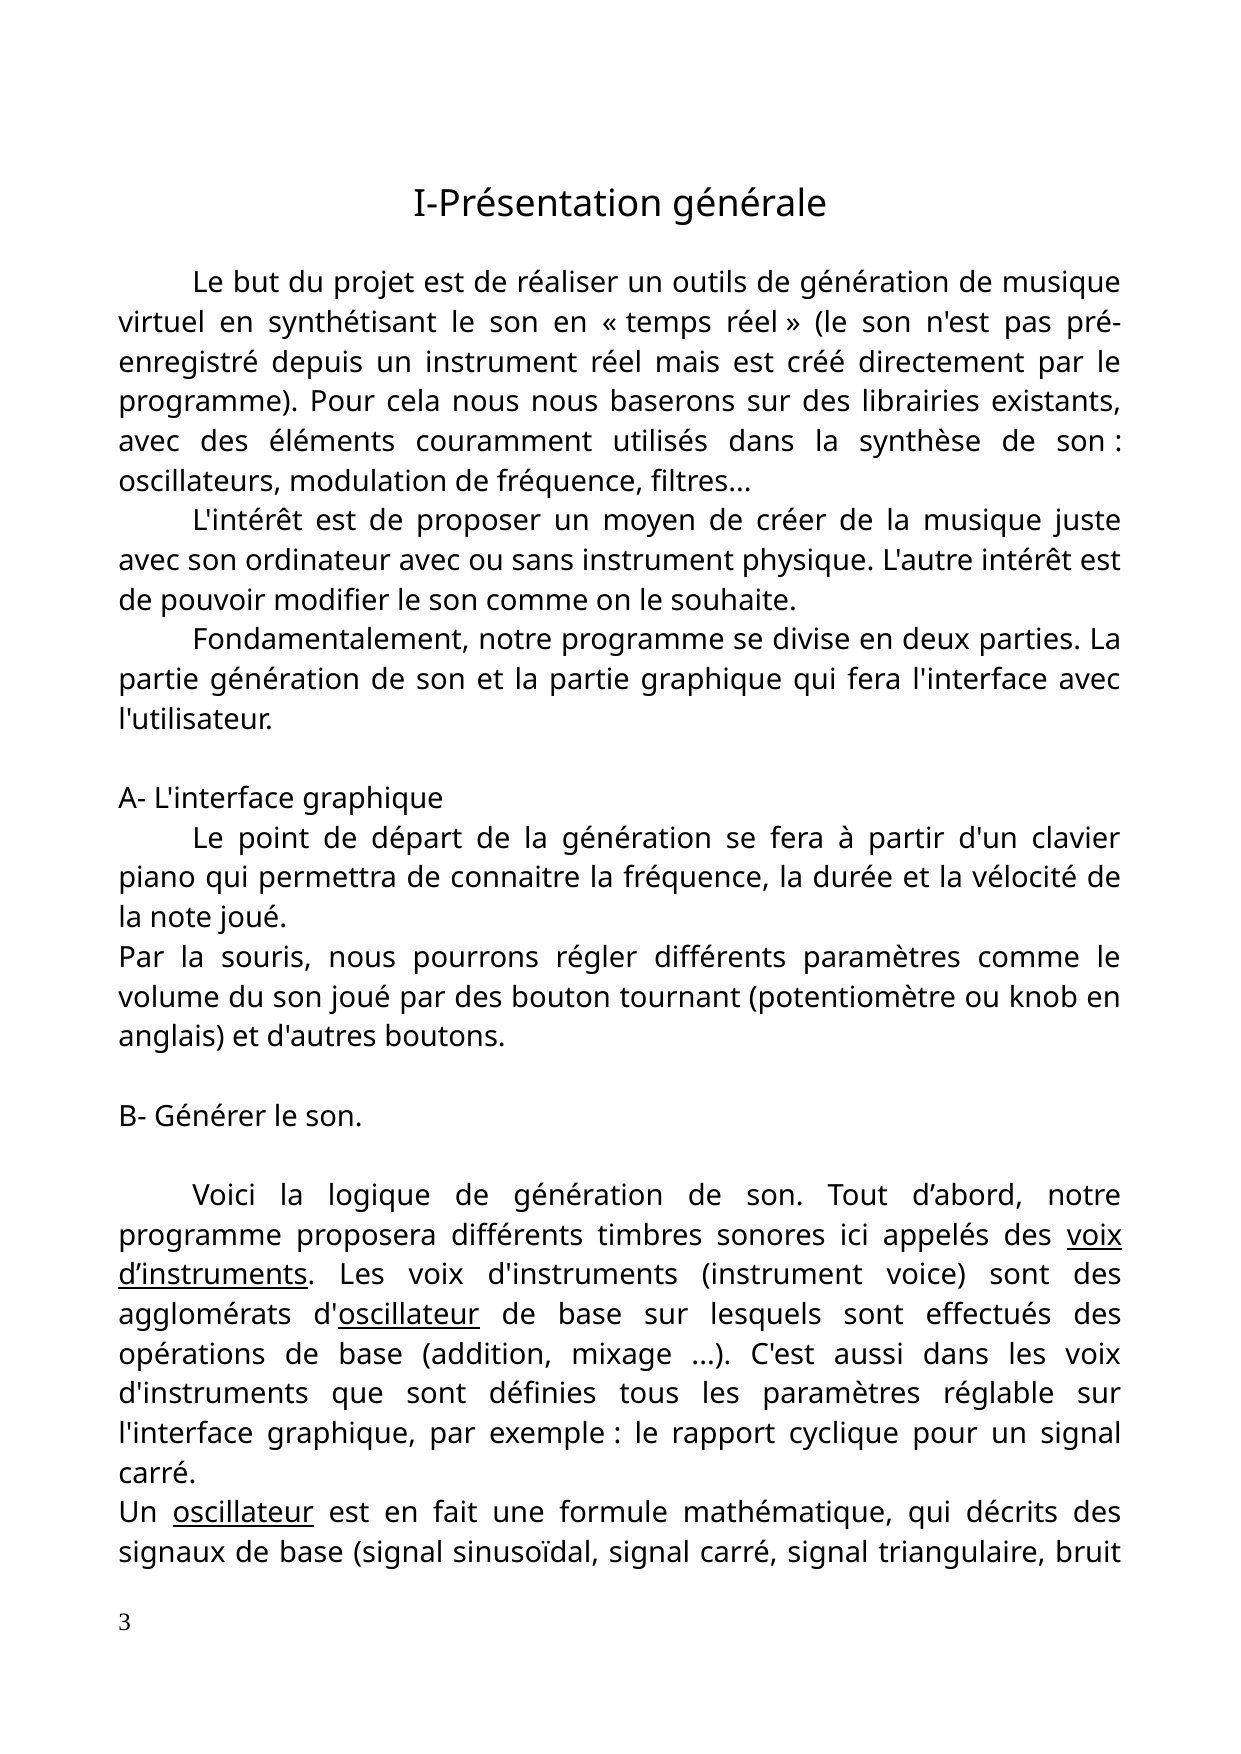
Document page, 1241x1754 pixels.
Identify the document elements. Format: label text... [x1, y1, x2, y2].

text Un oscillateur est en fait une formule mathématique, qui décrits des signaux de base (signal sinusoïdal, signal carré, signal triangulaire, bruit [118, 1492, 1122, 1571]
text Le point de départ de la génération se fera à partir d'un clavier piano qui permettra de connaitre la fréquence, la durée et la vélocité de la note joué. [118, 817, 1122, 936]
text A- L'interface graphique [118, 777, 1122, 817]
text B- Générer le son. [118, 1095, 1122, 1134]
text Par la souris, nous pourrons régler différents paramètres comme le volume du son joué par des bouton tournant (potentiomètre ou knob en anglais) et d'autres boutons. [118, 936, 1122, 1055]
text Voici la logique de génération de son. Tout d’abord, notre programme proposera différents timbres sonores ici appelés des voix d’instruments. Les voix d'instruments (instrument voice) sont des agglomérats d'oscillateur de base sur lesquels sont effectués des opérations de base (addition, mixage ...). C'est aussi dans les voix d'instruments que sont définies tous les paramètres réglable sur l'interface graphique, par exemple : le rapport cyclique pour un signal carré. [118, 1174, 1122, 1492]
text I-Présentation générale [118, 176, 1122, 227]
text Fondamentalement, notre programme se divise en deux parties. La partie génération de son et la partie graphique qui fera l'interface avec l'utilisateur. [118, 619, 1122, 738]
text L'intérêt est de proposer un moyen de créer de la musique juste avec son ordinateur avec ou sans instrument physique. L'autre intérêt est de pouvoir modifier le son comme on le souhaite. [118, 499, 1122, 619]
text Le but du projet est de réaliser un outils de génération de musique virtuel en synthétisant le son en « temps réel » (le son n'est pas pré-enregistré depuis un instrument réel mais est créé directement par le programme). Pour cela nous nous baserons sur des librairies existants, avec des éléments couramment utilisés dans la synthèse de son : oscillateurs, modulation de fréquence, filtres... [118, 261, 1122, 499]
